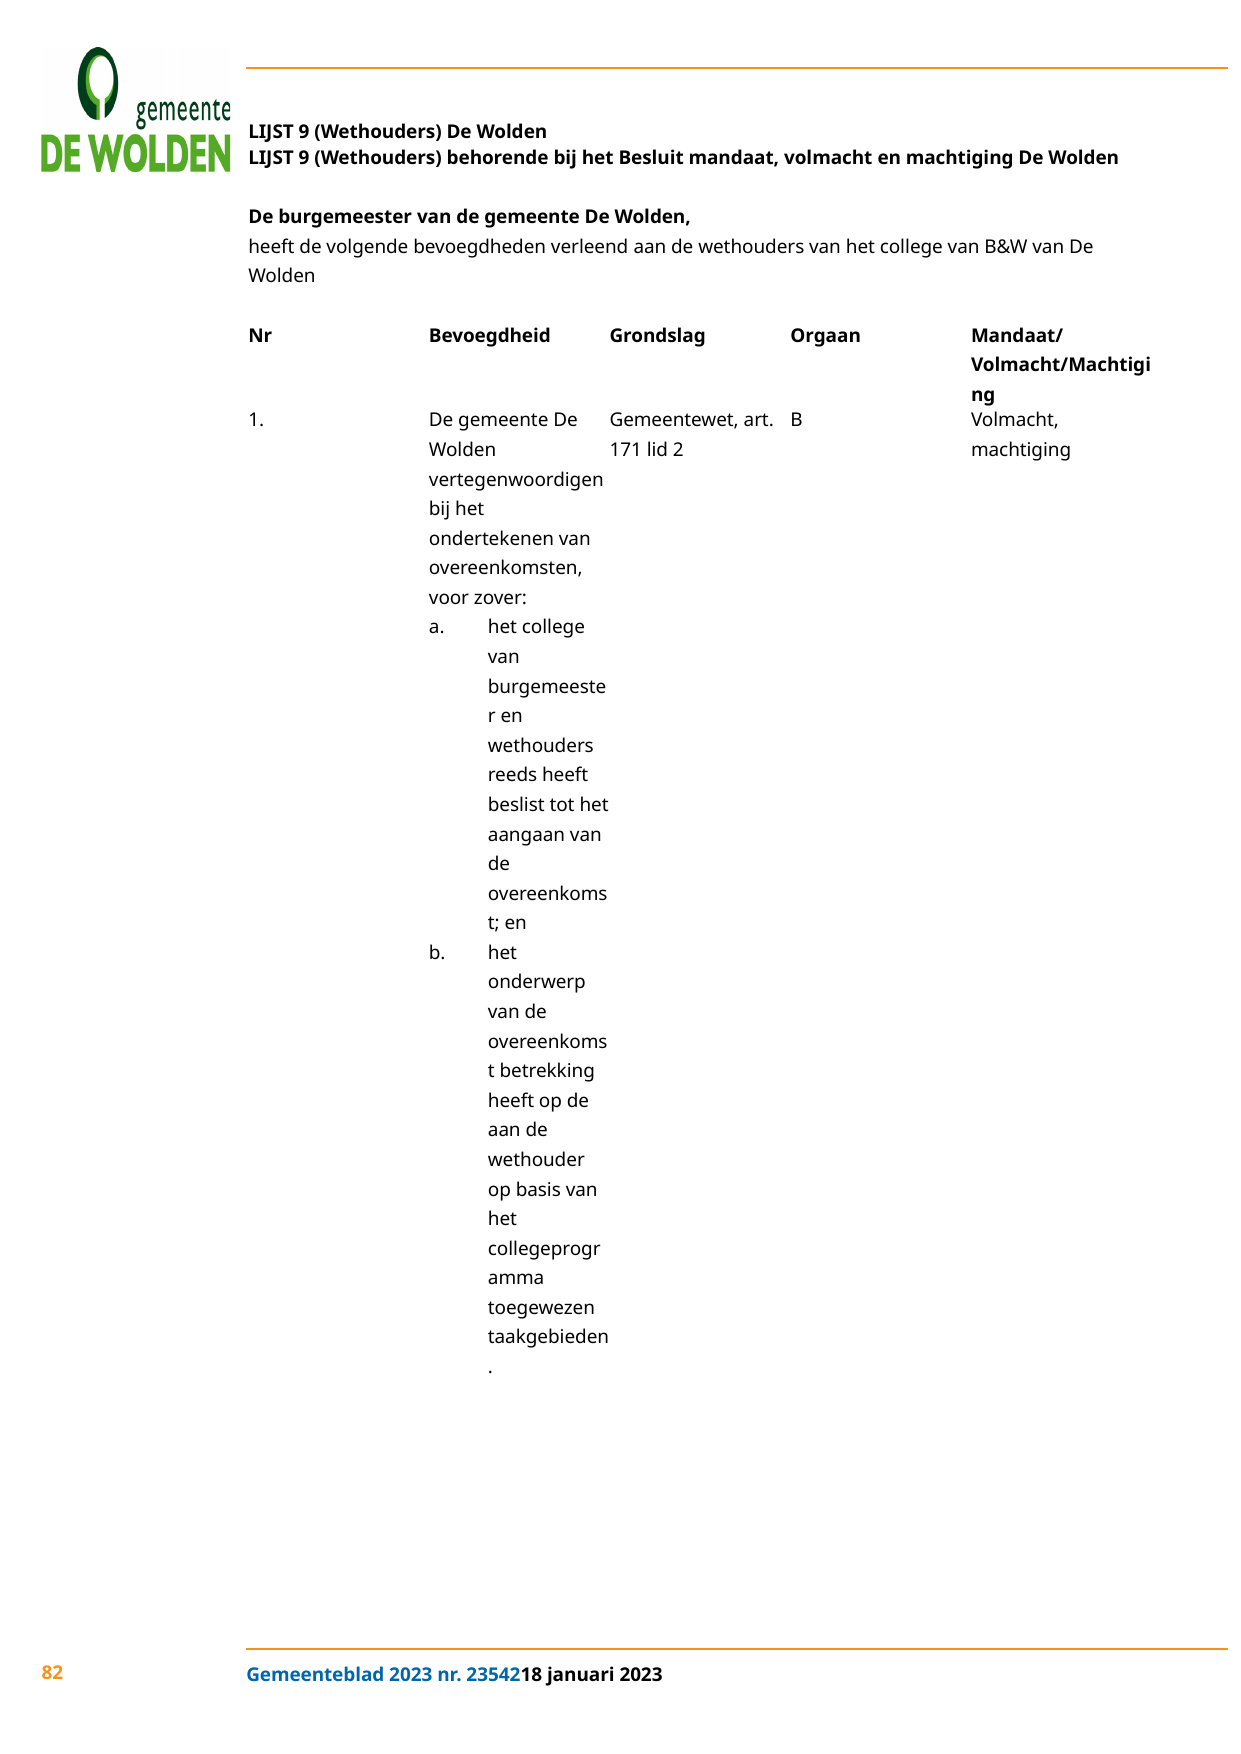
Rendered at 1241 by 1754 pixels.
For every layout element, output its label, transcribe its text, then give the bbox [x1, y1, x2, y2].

table_cell Volmacht, machtiging [971, 407, 1152, 1379]
table_cell 1. [248, 407, 429, 1379]
table_header Grondslag [609, 322, 790, 407]
text LIJST 9 (Wethouders) behorende bij het Besluit mandaat, volmacht en machtiging De Wolden [248, 144, 1152, 170]
table_header Nr [248, 322, 429, 407]
table_header Mandaat/ Volmacht/Machtiging [971, 322, 1152, 407]
table_header Bevoegdheid [429, 322, 609, 407]
table_cell Gemeentewet, art. 171 lid 2 [609, 407, 790, 1379]
picture [41, 47, 231, 172]
table_header Orgaan [790, 322, 971, 407]
text heeft de volgende bevoegdheden verleend aan de wethouders van het college van B&W van De Wolden [248, 233, 1152, 288]
table_cell B [790, 407, 971, 1379]
text LIJST 9 (Wethouders) De Wolden [248, 116, 1152, 144]
table_cell De gemeente De Wolden vertegenwoordigen bij het ondertekenen van overeenkomsten, voor zover: het college van burgemeester en wethouders reeds heeft beslist tot het aangaan van de overeenkomst; en het onderwerp van de overeenkomst betrekking heeft op de aan de wethouder op basis van het collegeprogramma toegewezen taakgebieden. [429, 407, 609, 1379]
text De burgemeester van de gemeente De Wolden, [248, 203, 1152, 229]
